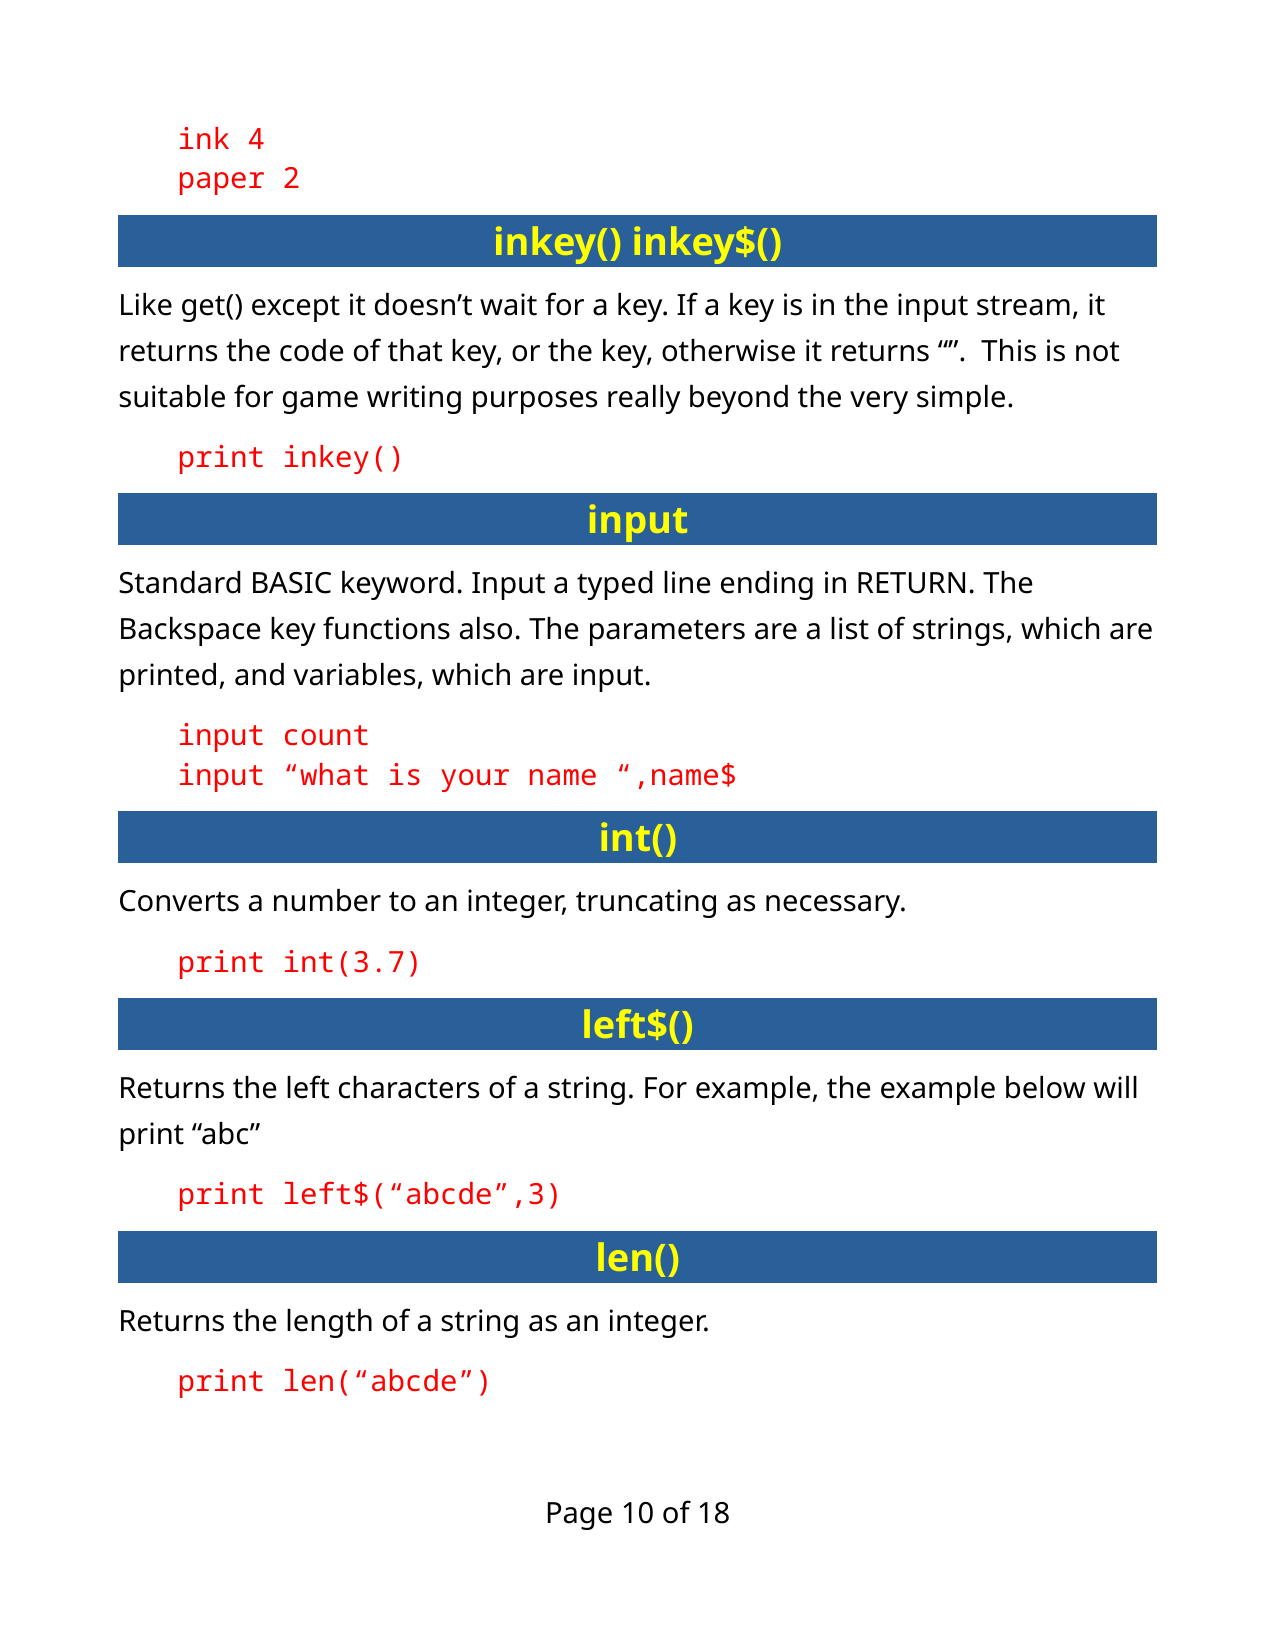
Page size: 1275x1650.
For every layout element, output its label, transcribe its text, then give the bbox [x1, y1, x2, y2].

subtitle len() [118, 1231, 1157, 1283]
text print len(“abcde”) [177, 1361, 1157, 1400]
text Converts a number to an integer, truncating as necessary. [118, 881, 1157, 920]
text Like get() except it doesn’t wait for a key. If a key is in the input stream, it returns the code of that key, or the key, otherwise it returns “”. This is not suitable for game writing purposes really beyond the very simple. [118, 284, 1157, 416]
text print int(3.7) [177, 941, 1157, 981]
text Returns the left characters of a string. For example, the example below will print “abc” [118, 1068, 1157, 1153]
subtitle left$() [118, 998, 1157, 1050]
text print left$(“abcde”,3) [177, 1173, 1157, 1213]
text Standard BASIC keyword. Input a typed line ending in RETURN. The Backspace key functions also. The parameters are a list of strings, which are printed, and variables, which are input. [118, 563, 1157, 694]
text ink 4 [177, 118, 1157, 158]
text paper 2 [177, 158, 1157, 197]
text print inkey() [177, 436, 1157, 476]
subtitle int() [118, 811, 1157, 863]
text Input count [177, 714, 1157, 754]
text Returns the length of a string as an integer. [118, 1300, 1157, 1340]
subtitle inkey() inkey$() [118, 215, 1157, 267]
subtitle input [118, 493, 1157, 545]
text input “What is your name “,name$ [177, 754, 1157, 794]
